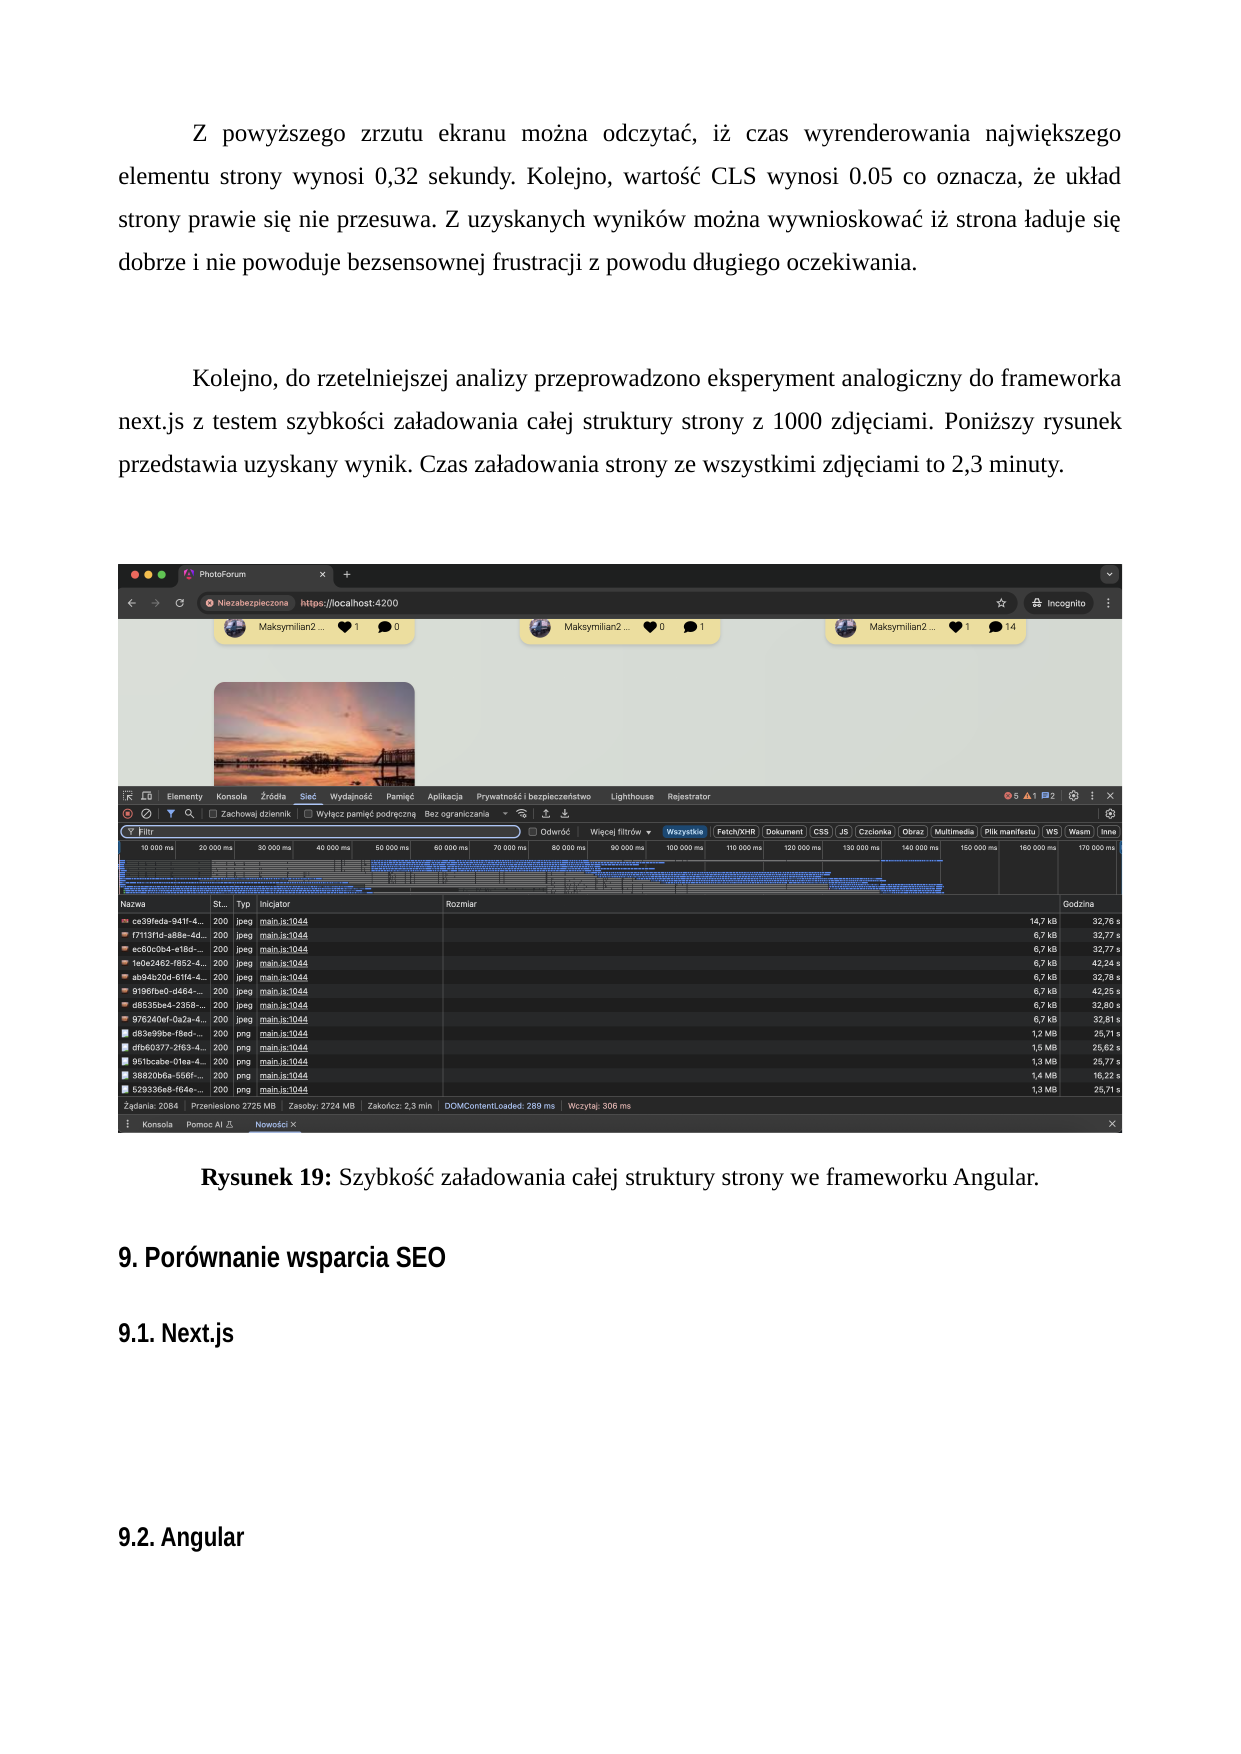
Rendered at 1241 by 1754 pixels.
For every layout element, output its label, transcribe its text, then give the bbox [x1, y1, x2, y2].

subtitle 9.1. Next.js [118, 1318, 1122, 1349]
text Z powyższego zrzutu ekranu można odczytać, iż czas wyrenderowania największego elementu strony wynosi 0,32 sekundy. Kolejno, wartość CLS wynosi 0.05 co oznacza, że układ strony prawie się nie przesuwa. Z uzyskanych wyników można wywnioskować iż strona ładuje się dobrze i nie powoduje bezsensownej frustracji z powodu długiego oczekiwania. [118, 118, 1122, 276]
subtitle 9.2. Angular [118, 1521, 1122, 1552]
text Kolejno, do rzetelniejszej analizy przeprowadzono eksperyment analogiczny do frameworka next.js z testem szybkości załadowania całej struktury strony z 1000 zdjęciami. Poniższy rysunek przedstawia uzyskany wynik. Czas załadowania strony ze wszystkimi zdjęciami to 2,3 minuty. [118, 363, 1122, 478]
text Rysunek 19: Szybkość załadowania całej struktury strony we frameworku Angular. [118, 1162, 1122, 1191]
picture [118, 564, 1123, 1133]
subtitle 9. Porównanie wsparcia SEO [118, 1240, 1122, 1274]
